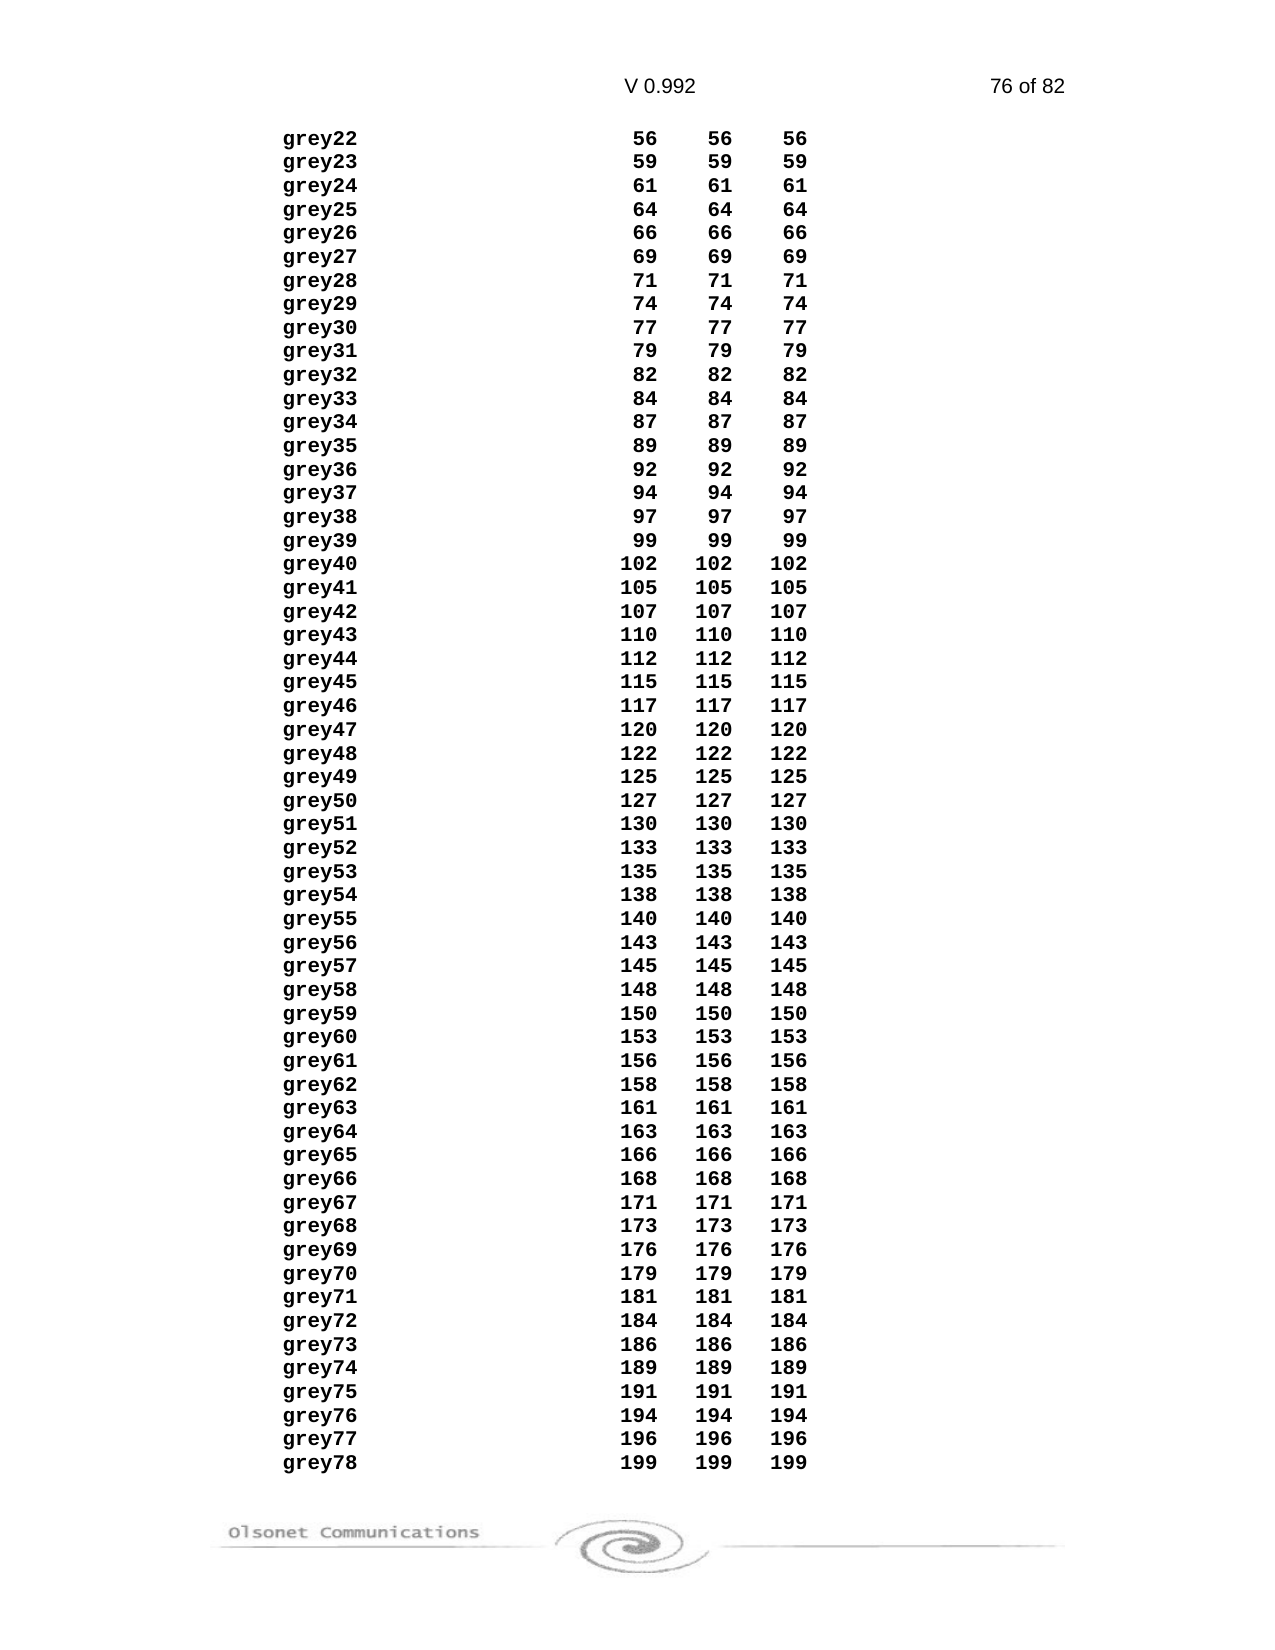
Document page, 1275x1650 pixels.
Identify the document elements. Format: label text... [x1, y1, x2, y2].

text grey60 153 153 153 [282, 1026, 1065, 1050]
text grey53 135 135 135 [282, 861, 1065, 884]
text grey54 138 138 138 [282, 884, 1065, 908]
text grey56 143 143 143 [282, 932, 1065, 955]
text grey27 69 69 69 [282, 246, 1065, 269]
text grey75 191 191 191 [282, 1381, 1065, 1404]
text grey47 120 120 120 [282, 719, 1065, 742]
text grey58 148 148 148 [282, 979, 1065, 1003]
text grey68 173 173 173 [282, 1215, 1065, 1239]
text grey35 89 89 89 [282, 435, 1065, 459]
text grey32 82 82 82 [282, 364, 1065, 388]
text grey49 125 125 125 [282, 766, 1065, 790]
text grey74 189 189 189 [282, 1357, 1065, 1381]
text grey57 145 145 145 [282, 955, 1065, 979]
text grey33 84 84 84 [282, 388, 1065, 411]
text grey77 196 196 196 [282, 1428, 1065, 1452]
picture [210, 1504, 1065, 1596]
text grey78 199 199 199 [282, 1452, 1065, 1476]
text grey67 171 171 171 [282, 1192, 1065, 1215]
text grey64 163 163 163 [282, 1121, 1065, 1144]
text grey52 133 133 133 [282, 837, 1065, 861]
text grey39 99 99 99 [282, 530, 1065, 553]
text grey66 168 168 168 [282, 1168, 1065, 1192]
text grey62 158 158 158 [282, 1073, 1065, 1097]
text grey55 140 140 140 [282, 908, 1065, 932]
text grey65 166 166 166 [282, 1144, 1065, 1168]
text grey22 56 56 56 [282, 128, 1065, 151]
text grey73 186 186 186 [282, 1334, 1065, 1357]
text grey40 102 102 102 [282, 553, 1065, 577]
text grey59 150 150 150 [282, 1003, 1065, 1026]
text grey43 110 110 110 [282, 624, 1065, 648]
text grey63 161 161 161 [282, 1097, 1065, 1121]
text grey69 176 176 176 [282, 1239, 1065, 1263]
text grey30 77 77 77 [282, 317, 1065, 341]
text grey28 71 71 71 [282, 269, 1065, 293]
text grey26 66 66 66 [282, 222, 1065, 246]
text grey31 79 79 79 [282, 341, 1065, 364]
text grey23 59 59 59 [282, 151, 1065, 175]
text grey50 127 127 127 [282, 790, 1065, 813]
text grey61 156 156 156 [282, 1050, 1065, 1073]
text grey34 87 87 87 [282, 411, 1065, 435]
text grey38 97 97 97 [282, 506, 1065, 530]
text grey72 184 184 184 [282, 1310, 1065, 1334]
text grey46 117 117 117 [282, 695, 1065, 719]
text grey25 64 64 64 [282, 199, 1065, 222]
text grey51 130 130 130 [282, 813, 1065, 837]
text grey44 112 112 112 [282, 648, 1065, 672]
text grey36 92 92 92 [282, 459, 1065, 482]
text grey70 179 179 179 [282, 1263, 1065, 1286]
text grey71 181 181 181 [282, 1286, 1065, 1310]
text grey29 74 74 74 [282, 293, 1065, 317]
text grey42 107 107 107 [282, 601, 1065, 624]
text grey24 61 61 61 [282, 175, 1065, 199]
text grey41 105 105 105 [282, 577, 1065, 601]
text grey76 194 194 194 [282, 1404, 1065, 1428]
text grey37 94 94 94 [282, 482, 1065, 506]
text grey45 115 115 115 [282, 672, 1065, 695]
text grey48 122 122 122 [282, 742, 1065, 766]
